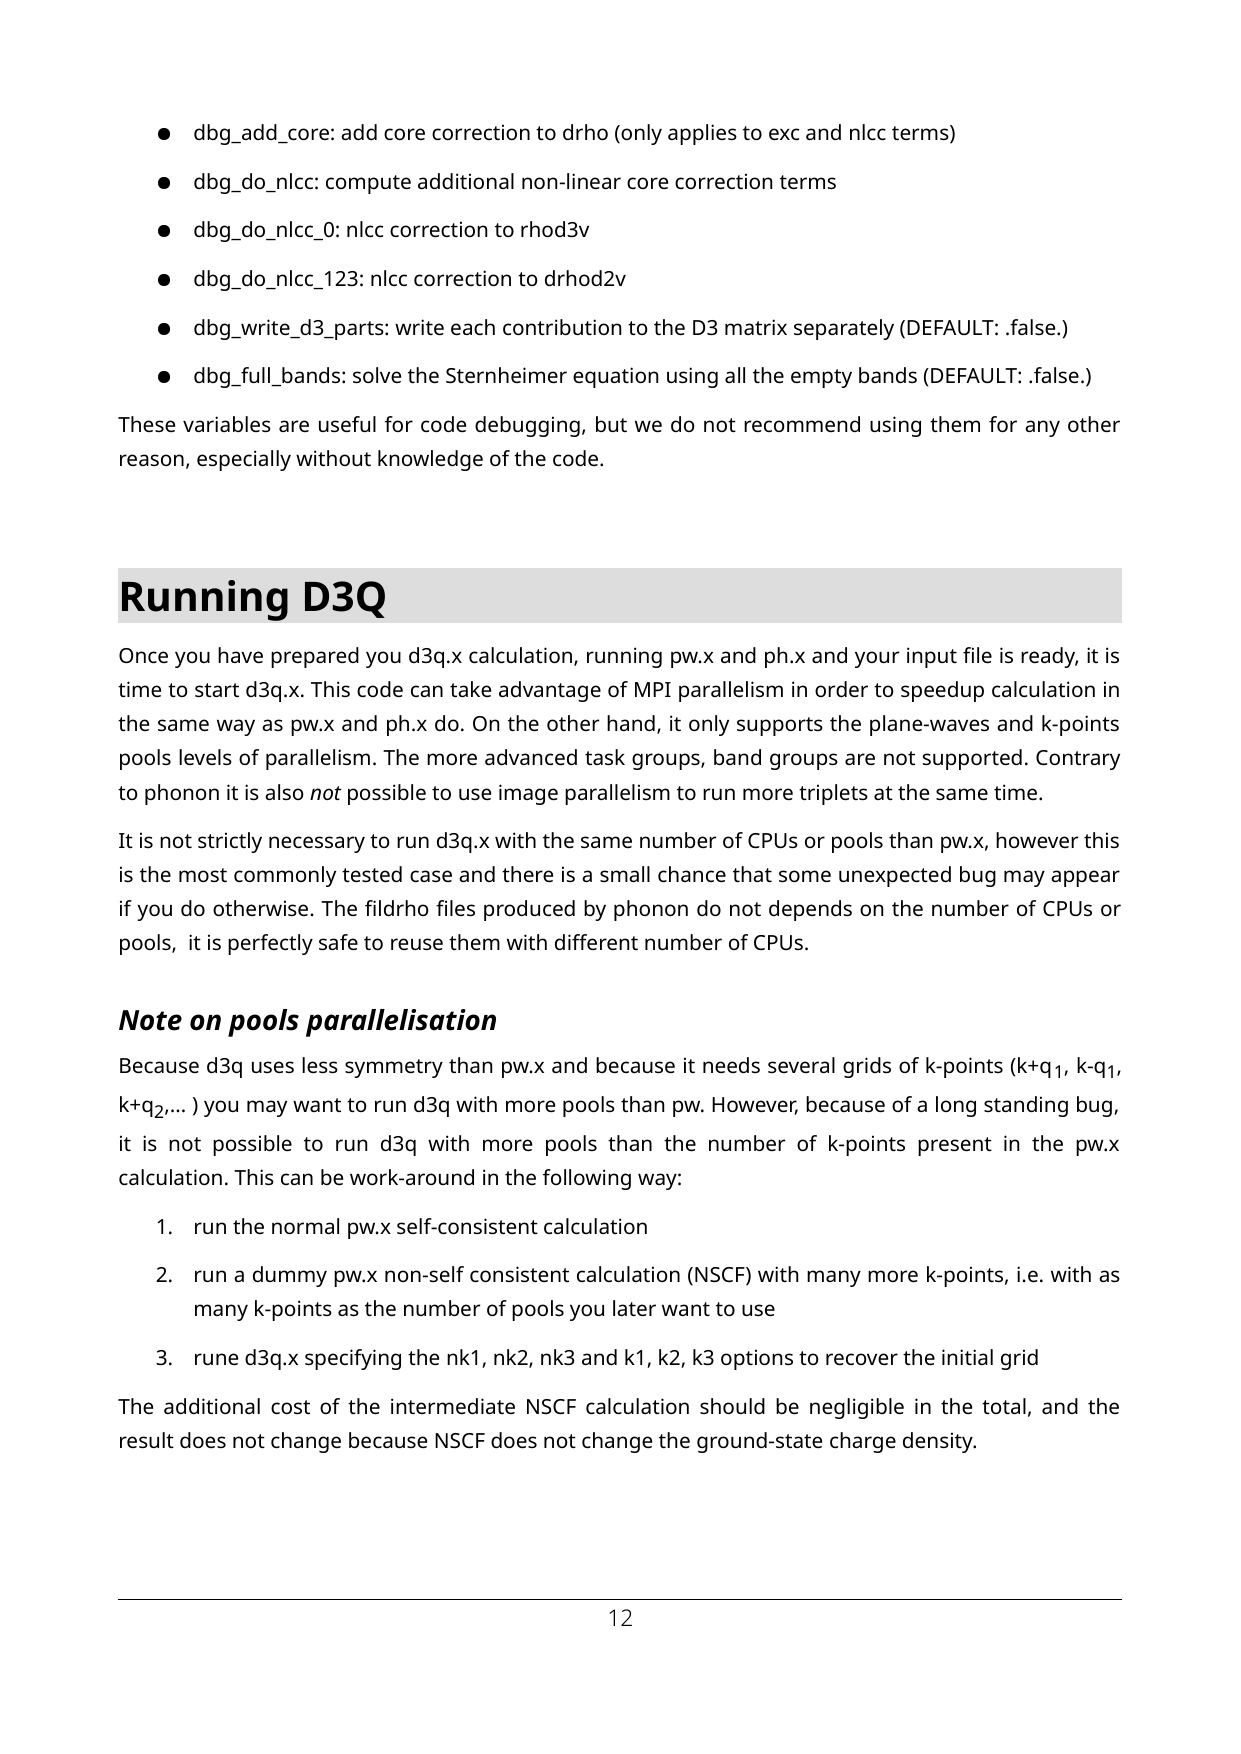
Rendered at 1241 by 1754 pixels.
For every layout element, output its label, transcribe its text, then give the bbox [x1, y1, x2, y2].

list run the normal pw.x self-consistent calculation [156, 1212, 1122, 1240]
list dbg_write_d3_parts: write each contribution to the D3 matrix separately (DEFAULT: .false.) [156, 313, 1122, 341]
text Because d3q uses less symmetry than pw.x and because it needs several grids of k-points (k+q1, k-q1, k+q2,… ) you may want to run d3q with more pools than pw. However, because of a long standing bug, it is not possible to run d3q with more pools than the number of k-points present in the pw.x calculation. This can be work-around in the following way: [118, 1051, 1122, 1192]
list dbg_add_core: add core correction to drho (only applies to exc and nlcc terms) [156, 118, 1122, 147]
text It is not strictly necessary to run d3q.x with the same number of CPUs or pools than pw.x, however this is the most commonly tested case and there is a small chance that some unexpected bug may appear if you do otherwise. The fildrho files produced by phonon do not depends on the number of CPUs or pools, it is perfectly safe to reuse them with different number of CPUs. [118, 826, 1122, 957]
text These variables are useful for code debugging, but we do not recommend using them for any other reason, especially without knowledge of the code. [118, 410, 1122, 472]
subtitle Note on pools parallelisation [118, 1001, 1122, 1039]
list dbg_do_nlcc_123: nlcc correction to drhod2v [156, 264, 1122, 292]
subtitle Running D3Q [118, 568, 1122, 623]
text The additional cost of the intermediate NSCF calculation should be negligible in the total, and the result does not change because NSCF does not change the ground-state charge density. [118, 1392, 1122, 1454]
list run a dummy pw.x non-self consistent calculation (NSCF) with many more k-points, i.e. with as many k-points as the number of pools you later want to use [156, 1261, 1122, 1323]
list dbg_full_bands: solve the Sternheimer equation using all the empty bands (DEFAULT: .false.) [156, 361, 1122, 390]
list dbg_do_nlcc_0: nlcc correction to rhod3v [156, 215, 1122, 244]
list rune d3q.x specifying the nk1, nk2, nk3 and k1, k2, k3 options to recover the initial grid [156, 1343, 1122, 1372]
list dbg_do_nlcc: compute additional non-linear core correction terms [156, 167, 1122, 195]
text Once you have prepared you d3q.x calculation, running pw.x and ph.x and your input file is ready, it is time to start d3q.x. This code can take advantage of MPI parallelism in order to speedup calculation in the same way as pw.x and ph.x do. On the other hand, it only supports the plane-waves and k-points pools levels of parallelism. The more advanced task groups, band groups are not supported. Contrary to phonon it is also not possible to use image parallelism to run more triplets at the same time. [118, 641, 1122, 806]
